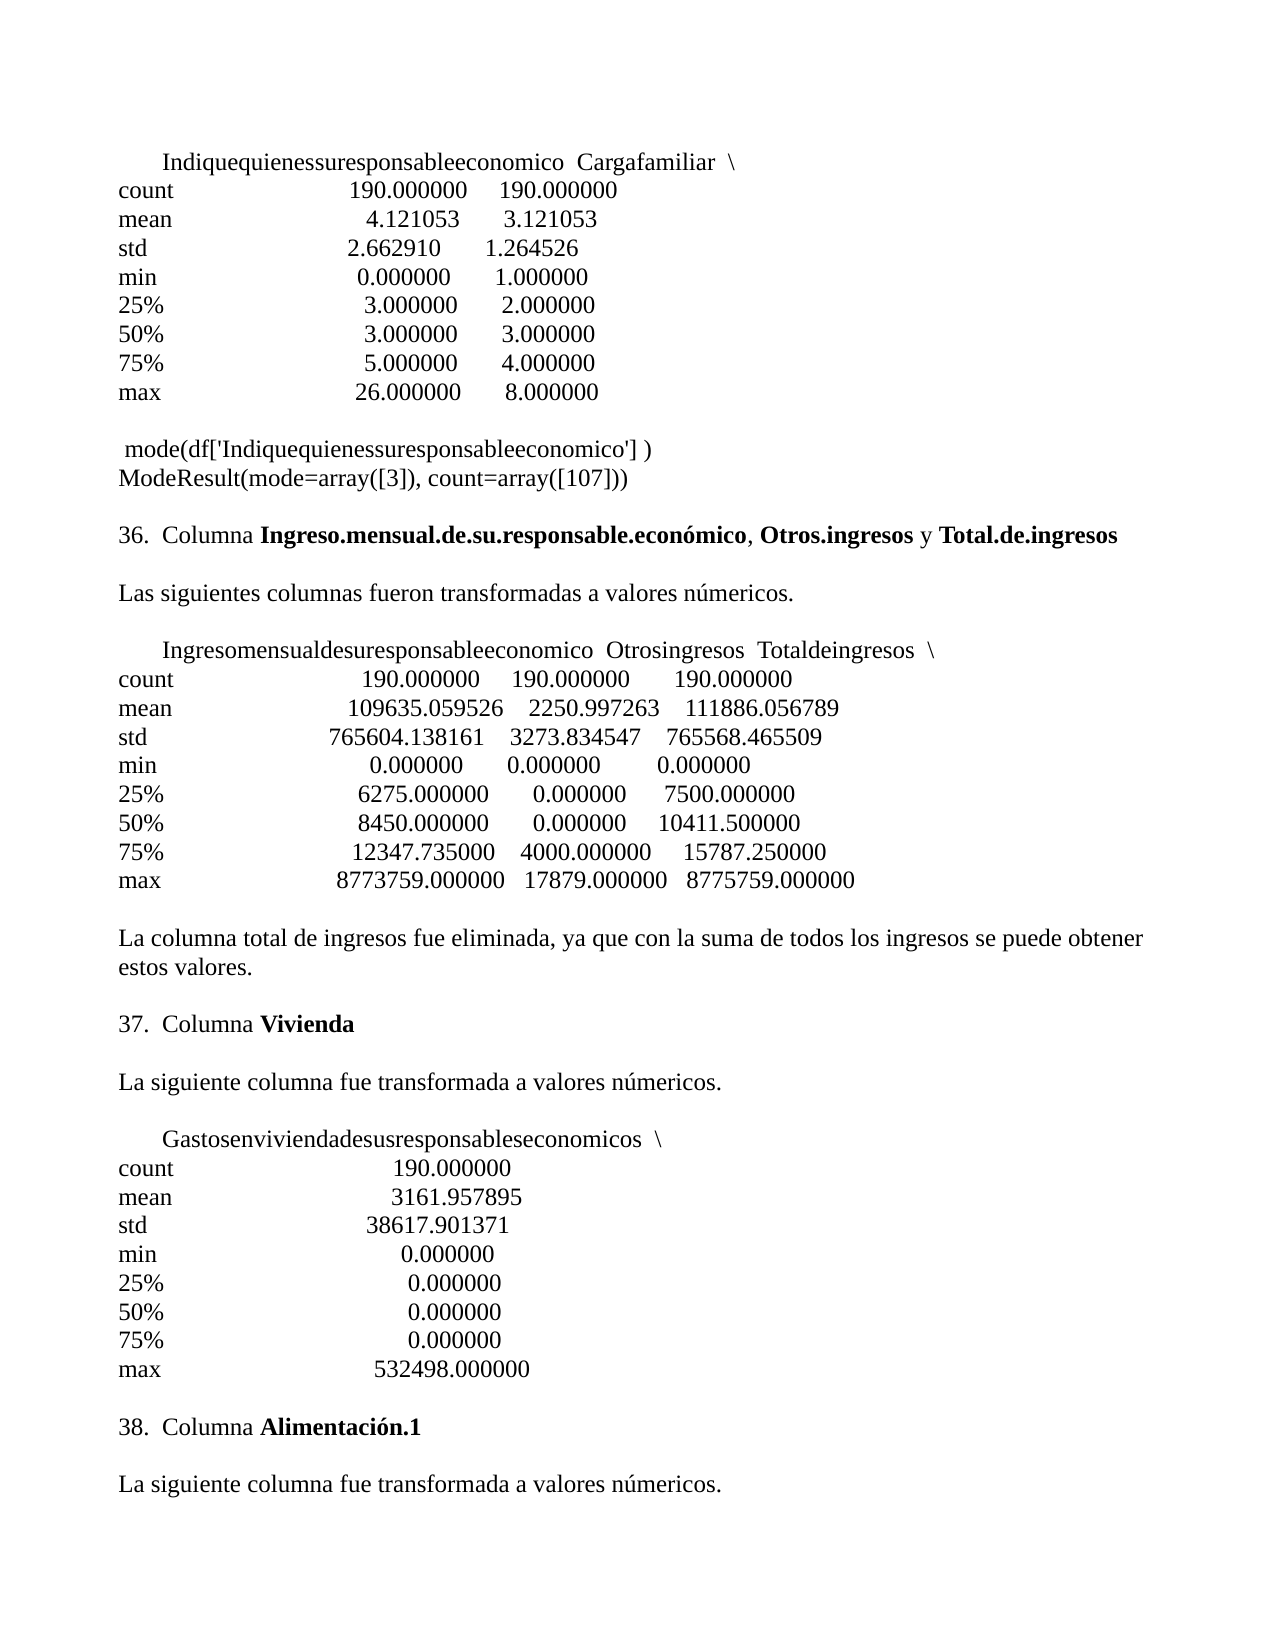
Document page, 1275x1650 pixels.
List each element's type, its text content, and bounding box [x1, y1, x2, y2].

text Ingresomensualdesuresponsableeconomico Otrosingresos Totaldeingresos \ [118, 636, 1157, 664]
text 50% 3.000000 3.000000 [118, 319, 1157, 348]
text max 26.000000 8.000000 [118, 377, 1157, 406]
text 25% 3.000000 2.000000 [118, 291, 1157, 319]
text La siguiente columna fue transformada a valores númericos. [118, 1469, 1157, 1498]
text mean 109635.059526 2250.997263 111886.056789 [118, 693, 1157, 722]
text ModeResult(mode=array([3]), count=array([107])) [118, 463, 1157, 492]
text Las siguientes columnas fueron transformadas a valores númericos. [118, 578, 1157, 607]
text count 190.000000 190.000000 190.000000 [118, 664, 1157, 693]
text 75% 12347.735000 4000.000000 15787.250000 [118, 837, 1157, 866]
text Indiquequienessuresponsableeconomico Cargafamiliar \ [118, 147, 1157, 176]
text count 190.000000 190.000000 [118, 176, 1157, 204]
text 75% 0.000000 [118, 1326, 1157, 1354]
text min 0.000000 [118, 1239, 1157, 1268]
text std 2.662910 1.264526 [118, 233, 1157, 262]
text count 190.000000 [118, 1153, 1157, 1182]
text std 38617.901371 [118, 1211, 1157, 1239]
text max 532498.000000 [118, 1354, 1157, 1383]
text 38. Columna Alimentación.1 [118, 1412, 1157, 1441]
text Gastosenviviendadesusresponsableseconomicos \ [118, 1124, 1157, 1153]
text 50% 8450.000000 0.000000 10411.500000 [118, 808, 1157, 837]
text max 8773759.000000 17879.000000 8775759.000000 [118, 866, 1157, 894]
text mode(df['Indiquequienessuresponsableeconomico'] ) [118, 434, 1157, 463]
text 50% 0.000000 [118, 1297, 1157, 1326]
text min 0.000000 1.000000 [118, 262, 1157, 291]
text min 0.000000 0.000000 0.000000 [118, 751, 1157, 779]
text 37. Columna Vivienda [118, 1009, 1157, 1038]
text La columna total de ingresos fue eliminada, ya que con la suma de todos los ingresos se puede obtener estos valores. [118, 923, 1157, 981]
text 36. Columna Ingreso.mensual.de.su.responsable.económico, Otros.ingresos y Total.de.ingresos [118, 521, 1157, 549]
text mean 3161.957895 [118, 1182, 1157, 1211]
text La siguiente columna fue transformada a valores númericos. [118, 1067, 1157, 1096]
text mean 4.121053 3.121053 [118, 204, 1157, 233]
text std 765604.138161 3273.834547 765568.465509 [118, 722, 1157, 751]
text 25% 0.000000 [118, 1268, 1157, 1297]
text 25% 6275.000000 0.000000 7500.000000 [118, 779, 1157, 808]
text 75% 5.000000 4.000000 [118, 348, 1157, 377]
